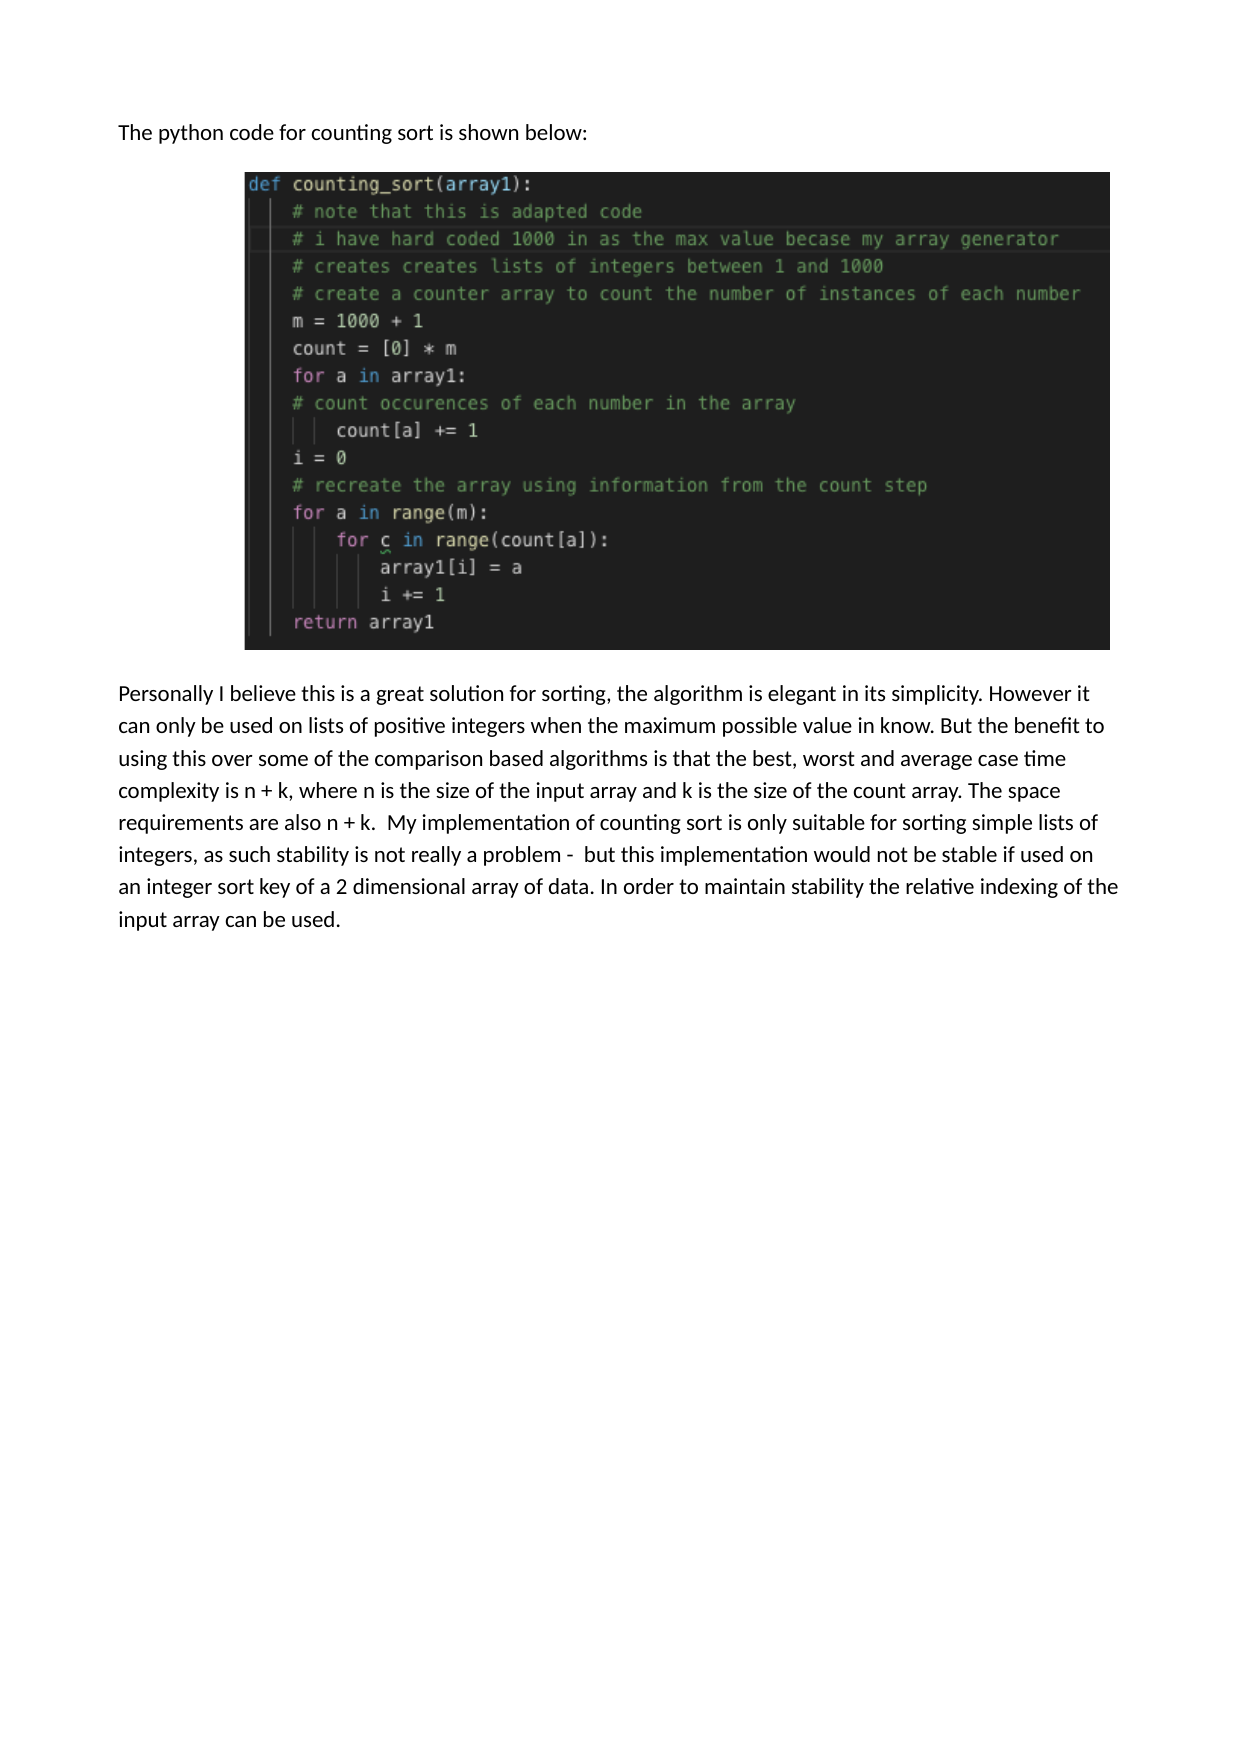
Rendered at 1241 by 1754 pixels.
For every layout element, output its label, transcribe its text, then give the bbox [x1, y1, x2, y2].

text The python code for counting sort is shown below: [118, 118, 1122, 146]
text Personally I believe this is a great solution for sorting, the algorithm is elegant in its simplicity. However it can only be used on lists of positive integers when the maximum possible value in know. But the benefit to using this over some of the comparison based algorithms is that the best, worst and average case time complexity is n + k, where n is the size of the input array and k is the size of the count array. The space requirements are also n + k. My implementation of counting sort is only suitable for sorting simple lists of integers, as such stability is not really a problem - but this implementation would not be stable if used on an integer sort key of a 2 dimensional array of data. In order to maintain stability the relative indexing of the input array can be used. [118, 679, 1122, 933]
picture [244, 172, 1110, 650]
